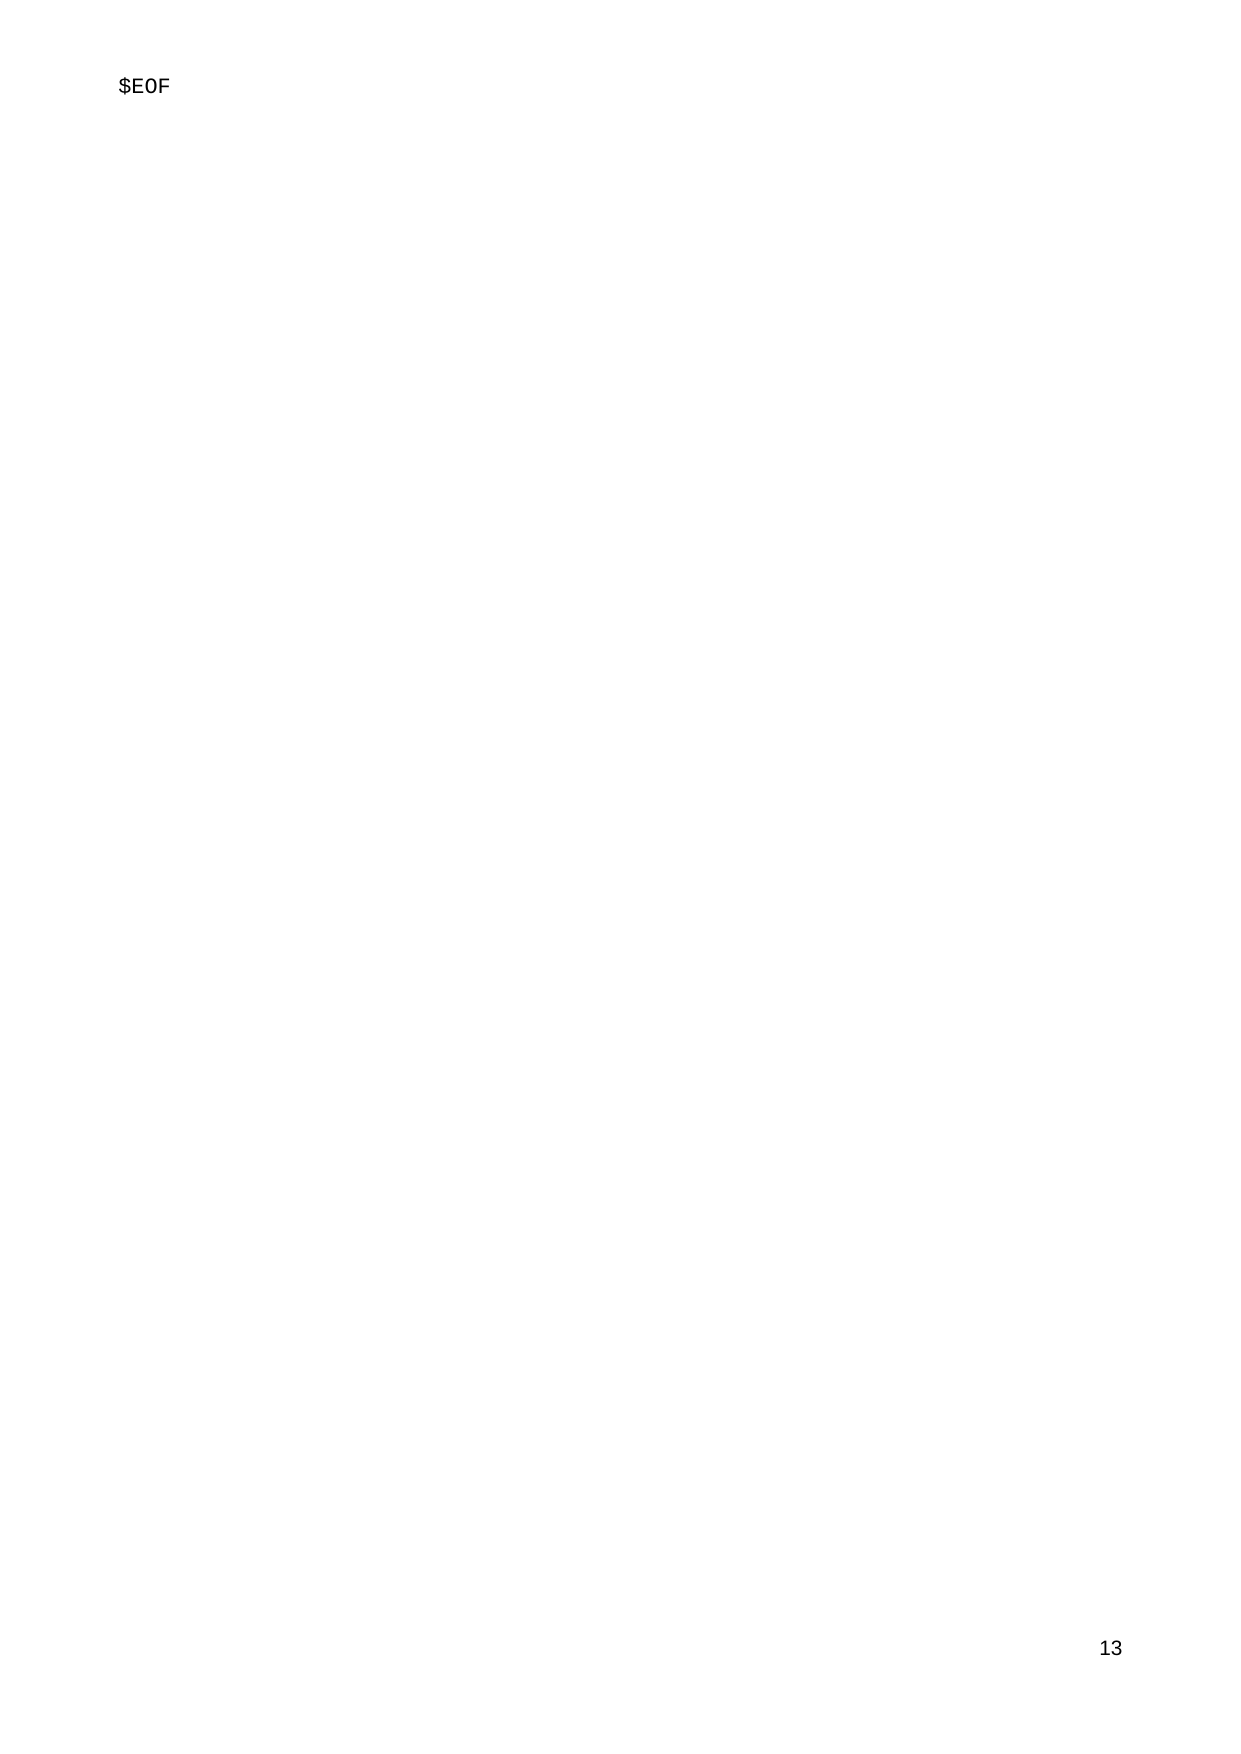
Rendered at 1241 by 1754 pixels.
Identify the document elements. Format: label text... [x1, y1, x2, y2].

text $EOF [118, 75, 1122, 100]
